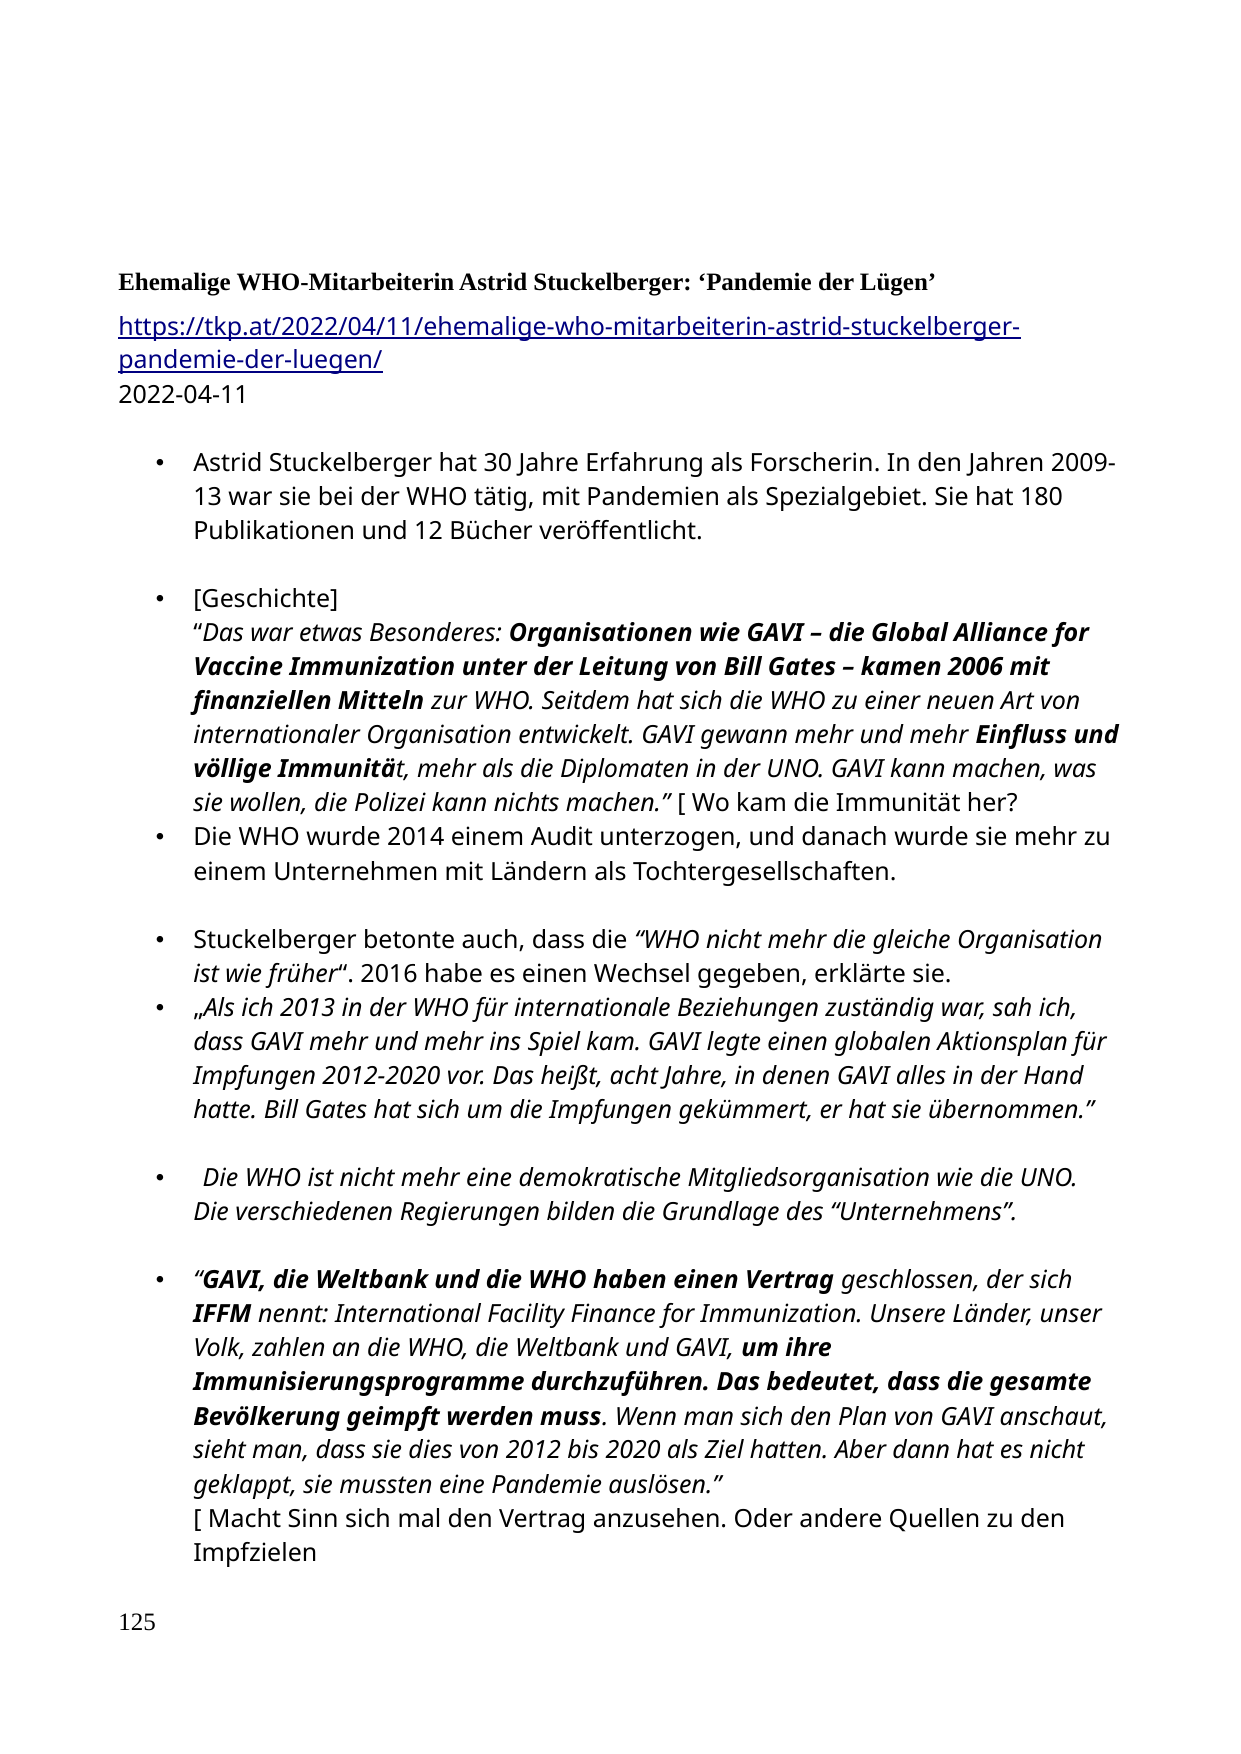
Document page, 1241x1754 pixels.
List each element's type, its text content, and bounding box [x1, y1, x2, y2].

list Die WHO wurde 2014 einem Audit unterzogen, und danach wurde sie mehr zu einem Unternehmen mit Ländern als Tochtergesellschaften. [156, 819, 1122, 887]
text https://tkp.at/2022/04/11/ehemalige-who-mitarbeiterin-astrid-stuckelberger-pandemie-der-luegen/ [118, 308, 1122, 376]
list Die WHO ist nicht mehr eine demokratische Mitgliedsorganisation wie die UNO. Die verschiedenen Regierungen bilden die Grundlage des “Unternehmens”. [156, 1160, 1122, 1228]
text 2022-04-11 [118, 376, 1122, 410]
list [Geschichte] “Das war etwas Besonderes: Organisationen wie GAVI – die Global Alliance for Vaccine Immunization unter der Leitung von Bill Gates – kamen 2006 mit finanziellen Mitteln zur WHO. Seitdem hat sich die WHO zu einer neuen Art von internationaler Organisation entwickelt. GAVI gewann mehr und mehr Einfluss und völlige Immunität, mehr als die Diplomaten in der UNO. GAVI kann machen, was sie wollen, die Polizei kann nichts machen.” [ Wo kam die Immunität her? [156, 581, 1122, 819]
list [ Macht Sinn sich mal den Vertrag anzusehen. Oder andere Quellen zu den Impfzielen [156, 1500, 1122, 1568]
list „Als ich 2013 in der WHO für internationale Beziehungen zuständig war, sah ich, dass GAVI mehr und mehr ins Spiel kam. GAVI legte einen globalen Aktionsplan für Impfungen 2012-2020 vor. Das heißt, acht Jahre, in denen GAVI alles in der Hand hatte. Bill Gates hat sich um die Impfungen gekümmert, er hat sie übernommen.” [156, 989, 1122, 1126]
subtitle Ehemalige WHO-Mitarbeiterin Astrid Stuckelberger: ‘Pandemie der Lügen’ [118, 267, 1122, 296]
list Stuckelberger betonte auch, dass die “WHO nicht mehr die gleiche Organisation ist wie früher“. 2016 habe es einen Wechsel gegeben, erklärte sie. [156, 921, 1122, 989]
list “GAVI, die Weltbank und die WHO haben einen Vertrag geschlossen, der sich IFFM nennt: International Facility Finance for Immunization. Unsere Länder, unser Volk, zahlen an die WHO, die Weltbank und GAVI, um ihre Immunisierungsprogramme durchzuführen. Das bedeutet, dass die gesamte Bevölkerung geimpft werden muss. Wenn man sich den Plan von GAVI anschaut, sieht man, dass sie dies von 2012 bis 2020 als Ziel hatten. Aber dann hat es nicht geklappt, sie mussten eine Pandemie auslösen.” [156, 1262, 1122, 1500]
list Astrid Stuckelberger hat 30 Jahre Erfahrung als Forscherin. In den Jahren 2009-13 war sie bei der WHO tätig, mit Pandemien als Spezialgebiet. Sie hat 180 Publikationen und 12 Bücher veröffentlicht. [156, 444, 1122, 547]
